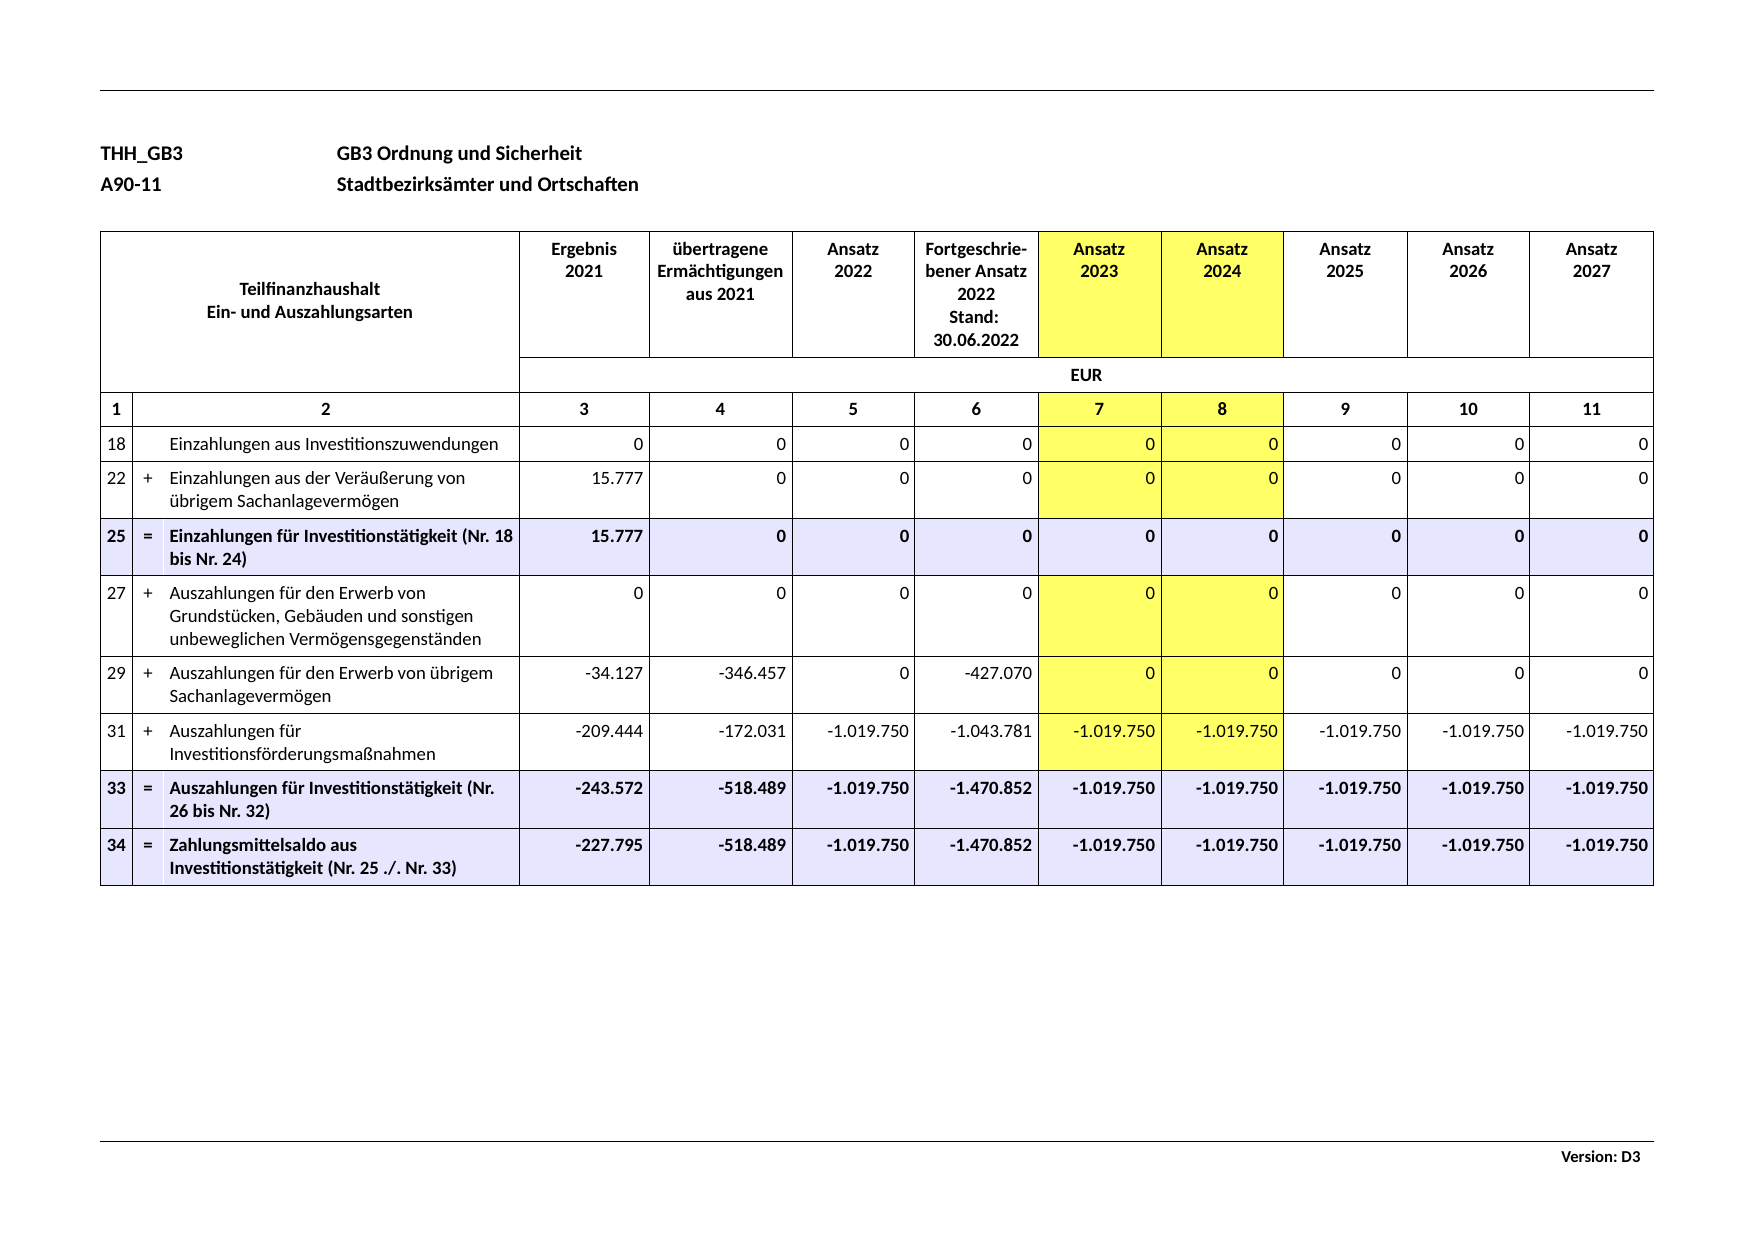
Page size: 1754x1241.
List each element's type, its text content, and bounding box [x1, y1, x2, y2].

table_cell 0 [793, 657, 914, 713]
table_cell 18 [101, 427, 132, 461]
table_cell -1.019.750 [1284, 714, 1407, 770]
table_cell -209.444 [520, 714, 649, 770]
table_cell -1.019.750 [1039, 771, 1161, 828]
table_cell 0 [915, 576, 1038, 656]
table_cell 4 [650, 393, 792, 426]
table_cell 0 [1408, 576, 1529, 656]
table_cell 0 [1039, 462, 1161, 518]
table_cell 0 [1039, 519, 1161, 575]
table_cell 0 [1530, 427, 1653, 461]
table_cell 34 [101, 829, 132, 885]
table_cell 0 [1530, 519, 1653, 575]
table_cell -1.019.750 [1039, 829, 1161, 885]
table_cell Zahlungsmittelsaldo aus Investitionstätigkeit (Nr. 25 ./. Nr. 33) [164, 829, 519, 885]
table_cell 7 [1039, 393, 1161, 426]
table_cell -1.019.750 [1408, 714, 1529, 770]
table_cell 0 [1284, 427, 1407, 461]
table_cell 0 [1162, 462, 1283, 518]
table_cell -346.457 [650, 657, 792, 713]
table_cell 10 [1408, 393, 1529, 426]
table_cell -1.019.750 [1284, 829, 1407, 885]
table_cell EUR [520, 358, 1653, 392]
table_cell 0 [1162, 519, 1283, 575]
table_cell -518.489 [650, 829, 792, 885]
table_cell = [133, 771, 163, 828]
table_cell -172.031 [650, 714, 792, 770]
table_cell 0 [915, 462, 1038, 518]
table_cell Auszahlungen für den Erwerb von übrigem Sachanlagevermögen [164, 657, 519, 713]
table_cell Einzahlungen aus Investitionszuwendungen [164, 427, 519, 461]
table_cell 11 [1530, 393, 1653, 426]
table_header Teilfinanzhaushalt Ein- und Auszahlungsarten [101, 232, 519, 392]
table_cell -1.470.852 [915, 829, 1038, 885]
table_header Fortgeschrie-bener Ansatz 2022 Stand: 30.06.2022 [915, 232, 1038, 357]
table_cell -1.019.750 [1162, 771, 1283, 828]
table_header Ansatz 2022 [793, 232, 914, 357]
table_cell 0 [1530, 462, 1653, 518]
table_cell 0 [1039, 576, 1161, 656]
table_cell = [133, 829, 163, 885]
table_cell 0 [1162, 657, 1283, 713]
table_cell 3 [520, 393, 649, 426]
table_cell Auszahlungen für den Erwerb von Grundstücken, Gebäuden und sonstigen unbeweglichen Vermögensgegenständen [164, 576, 519, 656]
table_cell -1.019.750 [1162, 714, 1283, 770]
table_cell Auszahlungen für Investitionstätigkeit (Nr. 26 bis Nr. 32) [164, 771, 519, 828]
table_header Ansatz 2027 [1530, 232, 1653, 357]
table_header Ansatz 2023 [1039, 232, 1161, 357]
text A90-11 Stadtbezirksämter und Ortschaften [100, 172, 1653, 197]
table_cell -243.572 [520, 771, 649, 828]
table_header Ergebnis 2021 [520, 232, 649, 357]
table_cell 0 [793, 576, 914, 656]
table_cell 0 [1039, 657, 1161, 713]
table_cell 0 [793, 519, 914, 575]
table_cell -1.019.750 [1530, 714, 1653, 770]
table_cell 15.777 [520, 462, 649, 518]
table_cell 2 [133, 393, 519, 426]
table_cell 0 [1408, 462, 1529, 518]
table_header Ansatz 2026 [1408, 232, 1529, 357]
table_cell 0 [1408, 657, 1529, 713]
table_cell 0 [1162, 576, 1283, 656]
table_cell 0 [915, 427, 1038, 461]
table_cell 0 [1039, 427, 1161, 461]
table_cell 8 [1162, 393, 1283, 426]
table_cell -34.127 [520, 657, 649, 713]
table_cell 0 [1284, 657, 1407, 713]
table_cell -1.019.750 [1530, 829, 1653, 885]
table_cell -1.470.852 [915, 771, 1038, 828]
table_cell -227.795 [520, 829, 649, 885]
table_cell -1.043.781 [915, 714, 1038, 770]
table_cell 0 [650, 462, 792, 518]
table_cell 0 [1530, 657, 1653, 713]
table_cell + [133, 714, 163, 770]
table_cell -1.019.750 [793, 771, 914, 828]
table_cell 25 [101, 519, 132, 575]
table_cell Auszahlungen für Investitionsförderungsmaßnahmen [164, 714, 519, 770]
text THH_GB3 GB3 Ordnung und Sicherheit [100, 140, 1653, 166]
table_cell 27 [101, 576, 132, 656]
table_cell 29 [101, 657, 132, 713]
table_cell 0 [1530, 576, 1653, 656]
table_header Ansatz 2024 [1162, 232, 1283, 357]
table_cell 0 [1284, 519, 1407, 575]
table_cell 0 [793, 462, 914, 518]
table_cell 0 [1408, 519, 1529, 575]
table_cell 0 [793, 427, 914, 461]
table_cell 5 [793, 393, 914, 426]
table_cell 1 [101, 393, 132, 426]
table_cell 0 [520, 427, 649, 461]
table_cell -1.019.750 [793, 829, 914, 885]
table_cell 31 [101, 714, 132, 770]
table_cell 9 [1284, 393, 1407, 426]
table_cell + [133, 462, 163, 518]
table_header Ansatz 2025 [1284, 232, 1407, 357]
table_cell 0 [650, 576, 792, 656]
table_cell -1.019.750 [1162, 829, 1283, 885]
table_cell [133, 427, 163, 461]
table_cell Einzahlungen für Investitionstätigkeit (Nr. 18 bis Nr. 24) [164, 519, 519, 575]
table_cell -427.070 [915, 657, 1038, 713]
table_cell 0 [1284, 462, 1407, 518]
table_cell 0 [520, 576, 649, 656]
table_cell 0 [650, 519, 792, 575]
table_cell 6 [915, 393, 1038, 426]
table_cell + [133, 576, 163, 656]
table_cell Einzahlungen aus der Veräußerung von übrigem Sachanlagevermögen [164, 462, 519, 518]
table_cell -518.489 [650, 771, 792, 828]
table_cell 0 [915, 519, 1038, 575]
table_cell 0 [1162, 427, 1283, 461]
table_cell 0 [1408, 427, 1529, 461]
table_cell 33 [101, 771, 132, 828]
table_cell -1.019.750 [1284, 771, 1407, 828]
table_cell -1.019.750 [1408, 771, 1529, 828]
table_header übertragene Ermächtigungen aus 2021 [650, 232, 792, 357]
table_cell -1.019.750 [1408, 829, 1529, 885]
table_cell 22 [101, 462, 132, 518]
table_cell 15.777 [520, 519, 649, 575]
table_cell -1.019.750 [793, 714, 914, 770]
table_cell -1.019.750 [1039, 714, 1161, 770]
table_cell -1.019.750 [1530, 771, 1653, 828]
table_cell 0 [650, 427, 792, 461]
table_cell + [133, 657, 163, 713]
table_cell 0 [1284, 576, 1407, 656]
table_cell = [133, 519, 163, 575]
